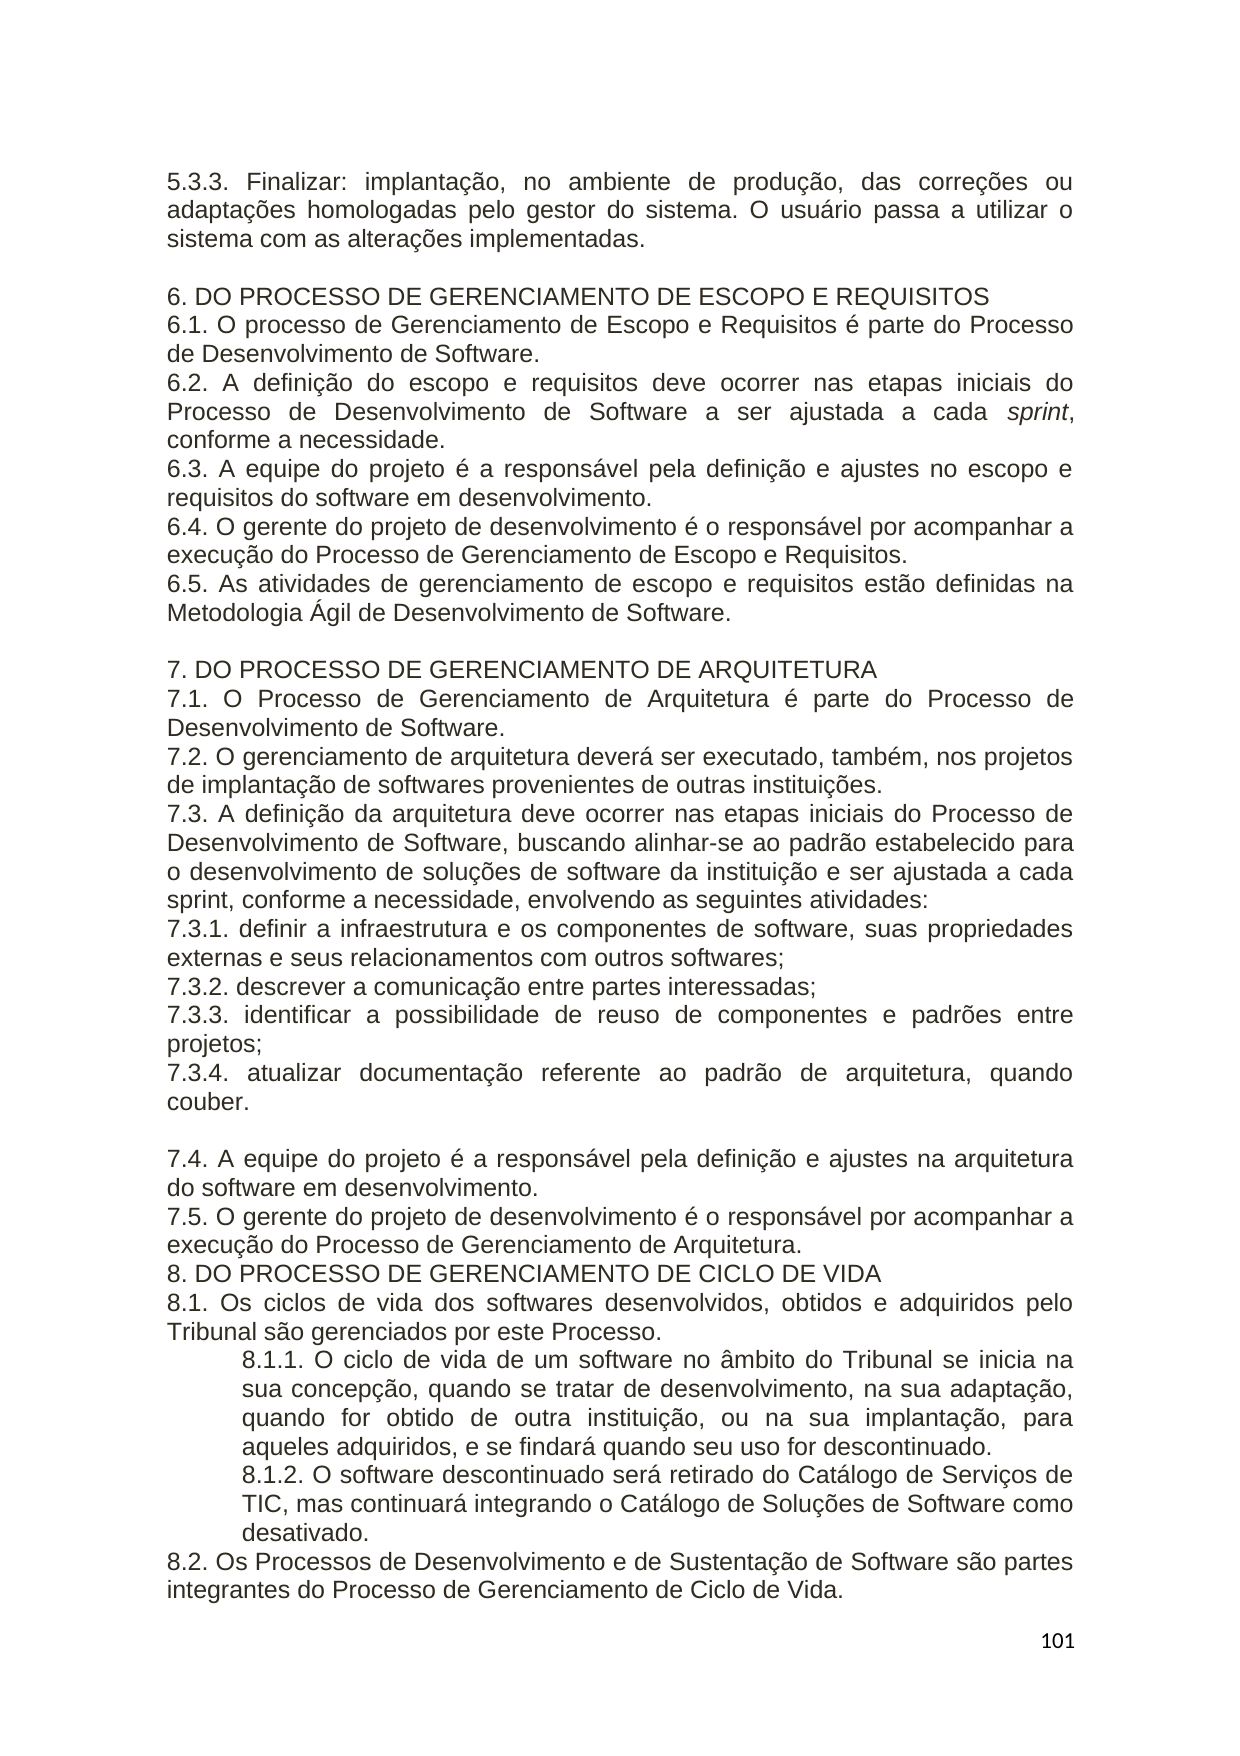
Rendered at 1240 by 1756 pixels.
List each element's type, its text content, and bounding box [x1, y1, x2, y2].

text 7.3.3. identificar a possibilidade de reuso de componentes e padrões entre projetos; [167, 1000, 1075, 1058]
text 5.3.3. Finalizar: implantação, no ambiente de produção, das correções ou adaptações homologadas pelo gestor do sistema. O usuário passa a utilizar o sistema com as alterações implementadas. [167, 167, 1075, 253]
text 6.5. As atividades de gerenciamento de escopo e requisitos estão definidas na Metodologia Ágil de Desenvolvimento de Software. [167, 569, 1075, 627]
text 7.2. O gerenciamento de arquitetura deverá ser executado, também, nos projetos de implantação de softwares provenientes de outras instituições. [167, 742, 1075, 799]
text 7.3.2. descrever a comunicação entre partes interessadas; [167, 972, 1075, 1000]
text 6.1. O processo de Gerenciamento de Escopo e Requisitos é parte do Processo de Desenvolvimento de Software. [167, 310, 1075, 368]
text 7.1. O Processo de Gerenciamento de Arquitetura é parte do Processo de Desenvolvimento de Software. [167, 684, 1075, 742]
text 7.5. O gerente do projeto de desenvolvimento é o responsável por acompanhar a execução do Processo de Gerenciamento de Arquitetura. [167, 1202, 1075, 1259]
text 8.2. Os Processos de Desenvolvimento e de Sustentação de Software são partes integrantes do Processo de Gerenciamento de Ciclo de Vida. [167, 1547, 1075, 1604]
text 7.4. A equipe do projeto é a responsável pela definição e ajustes na arquitetura do software em desenvolvimento. [167, 1144, 1075, 1202]
text 6. DO PROCESSO DE GERENCIAMENTO DE ESCOPO E REQUISITOS [167, 282, 1075, 310]
text 7. DO PROCESSO DE GERENCIAMENTO DE ARQUITETURA [167, 655, 1075, 684]
text 6.2. A definição do escopo e requisitos deve ocorrer nas etapas iniciais do Processo de Desenvolvimento de Software a ser ajustada a cada sprint, conforme a necessidade. [167, 368, 1075, 454]
text 6.4. O gerente do projeto de desenvolvimento é o responsável por acompanhar a execução do Processo de Gerenciamento de Escopo e Requisitos. [167, 512, 1075, 569]
text 8. DO PROCESSO DE GERENCIAMENTO DE CICLO DE VIDA [167, 1259, 1075, 1288]
text 8.1.1. O ciclo de vida de um software no âmbito do Tribunal se inicia na sua concepção, quando se tratar de desenvolvimento, na sua adaptação, quando for obtido de outra instituição, ou na sua implantação, para aqueles adquiridos, e se findará quando seu uso for descontinuado. [242, 1345, 1075, 1460]
text 8.1. Os ciclos de vida dos softwares desenvolvidos, obtidos e adquiridos pelo Tribunal são gerenciados por este Processo. [167, 1288, 1075, 1345]
text 7.3. A definição da arquitetura deve ocorrer nas etapas iniciais do Processo de Desenvolvimento de Software, buscando alinhar-se ao padrão estabelecido para o desenvolvimento de soluções de software da instituição e ser ajustada a cada sprint, conforme a necessidade, envolvendo as seguintes atividades: [167, 799, 1075, 914]
text 8.1.2. O software descontinuado será retirado do Catálogo de Serviços de TIC, mas continuará integrando o Catálogo de Soluções de Software como desativado. [242, 1460, 1075, 1547]
text 6.3. A equipe do projeto é a responsável pela definição e ajustes no escopo e requisitos do software em desenvolvimento. [167, 454, 1075, 512]
text 7.3.4. atualizar documentação referente ao padrão de arquitetura, quando couber. [167, 1058, 1075, 1115]
text 7.3.1. definir a infraestrutura e os componentes de software, suas propriedades externas e seus relacionamentos com outros softwares; [167, 914, 1075, 972]
